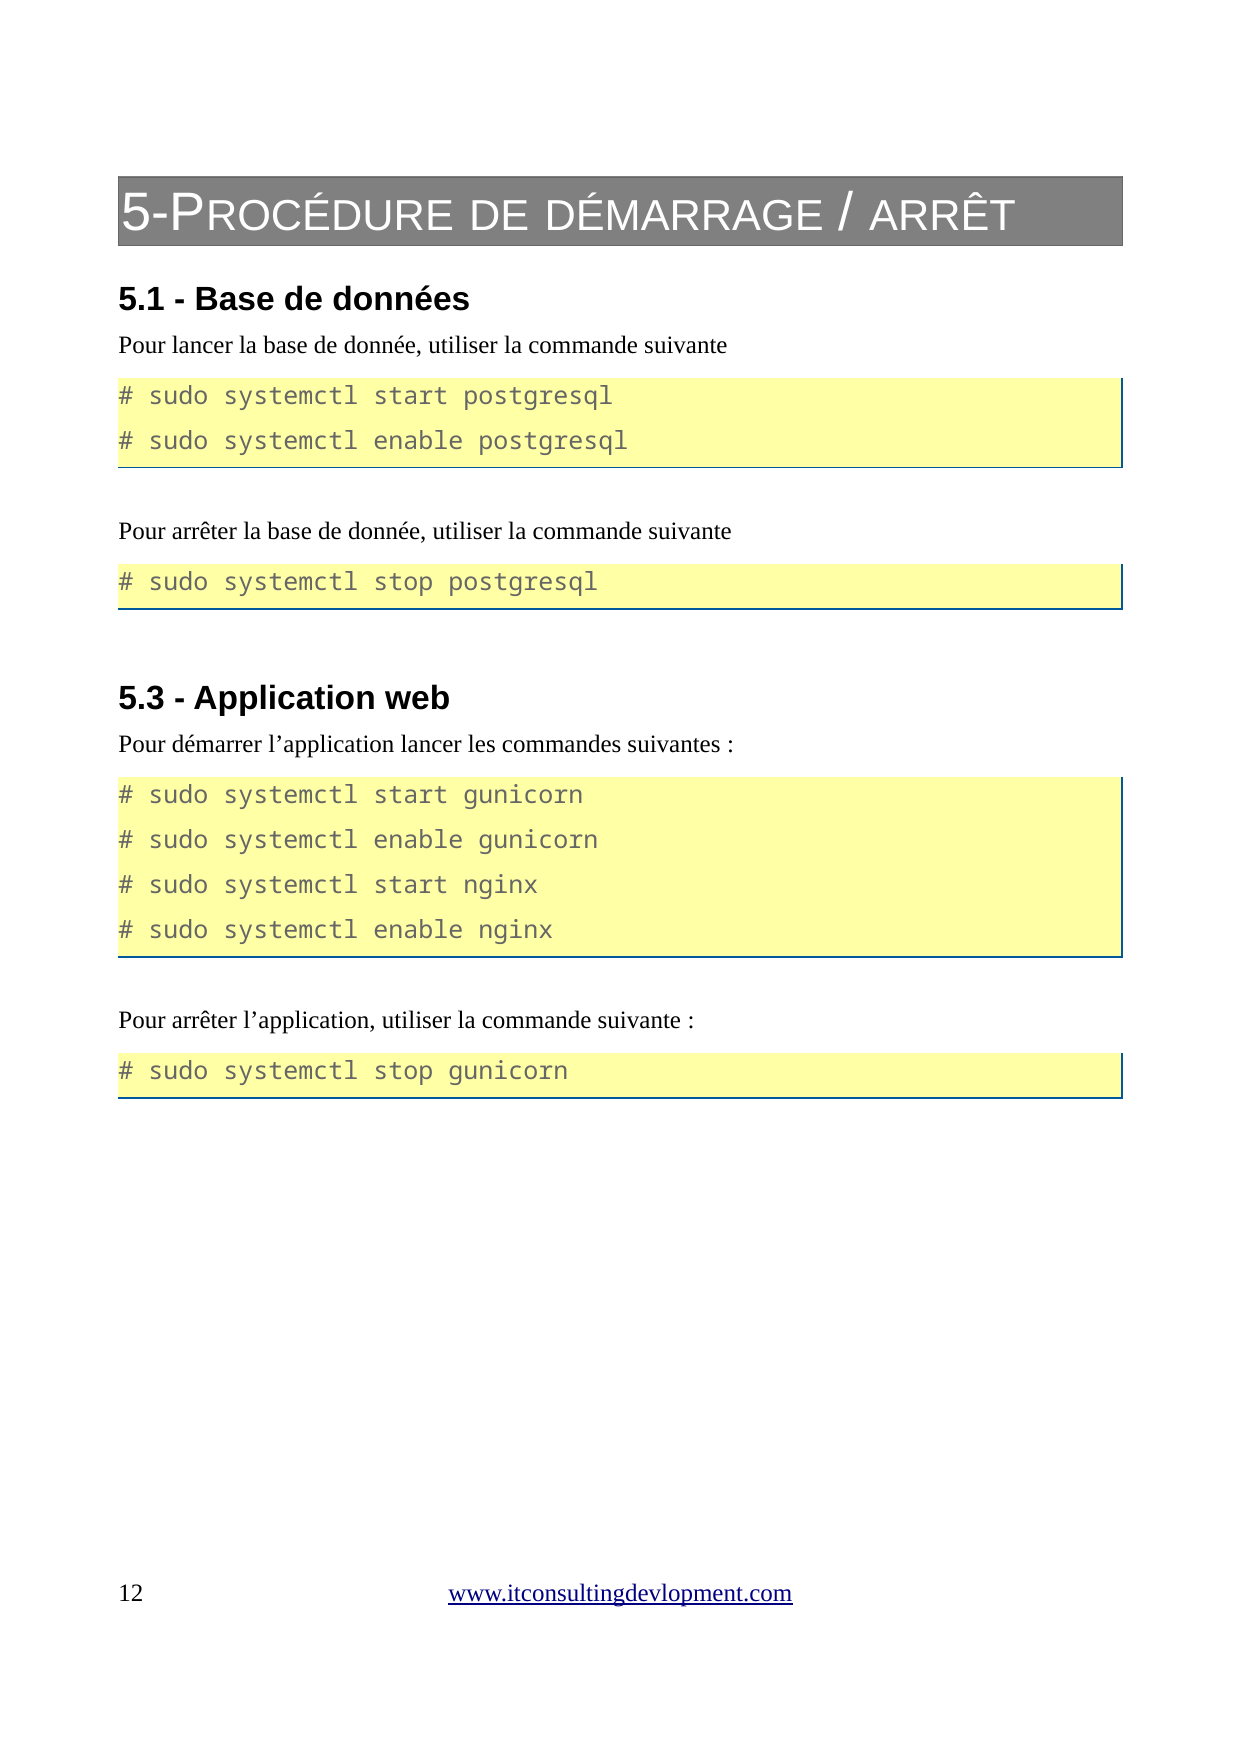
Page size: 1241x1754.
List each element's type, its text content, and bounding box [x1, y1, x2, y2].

table_header # sudo systemctl start gunicorn # sudo systemctl enable gunicorn # sudo systemctl start nginx # sudo systemctl enable nginx [118, 777, 1121, 956]
table_header # sudo systemctl stop gunicorn [118, 1053, 1121, 1097]
table_header # sudo systemctl start postgresql # sudo systemctl enable postgresql [118, 378, 1121, 467]
subtitle 5.3 - Application web [118, 678, 1122, 717]
text Pour lancer la base de donnée, utiliser la commande suivante [118, 330, 1122, 359]
text Pour arrêter l’application, utiliser la commande suivante : [118, 1005, 1122, 1034]
text Pour démarrer l’application lancer les commandes suivantes : [118, 729, 1122, 758]
subtitle 5.1 - Base de données [118, 279, 1122, 317]
table_header # sudo systemctl stop postgresql [118, 564, 1121, 608]
subtitle 5-Procédure de démarrage / arrêt [119, 178, 1122, 245]
text Pour arrêter la base de donnée, utiliser la commande suivante [118, 516, 1122, 545]
